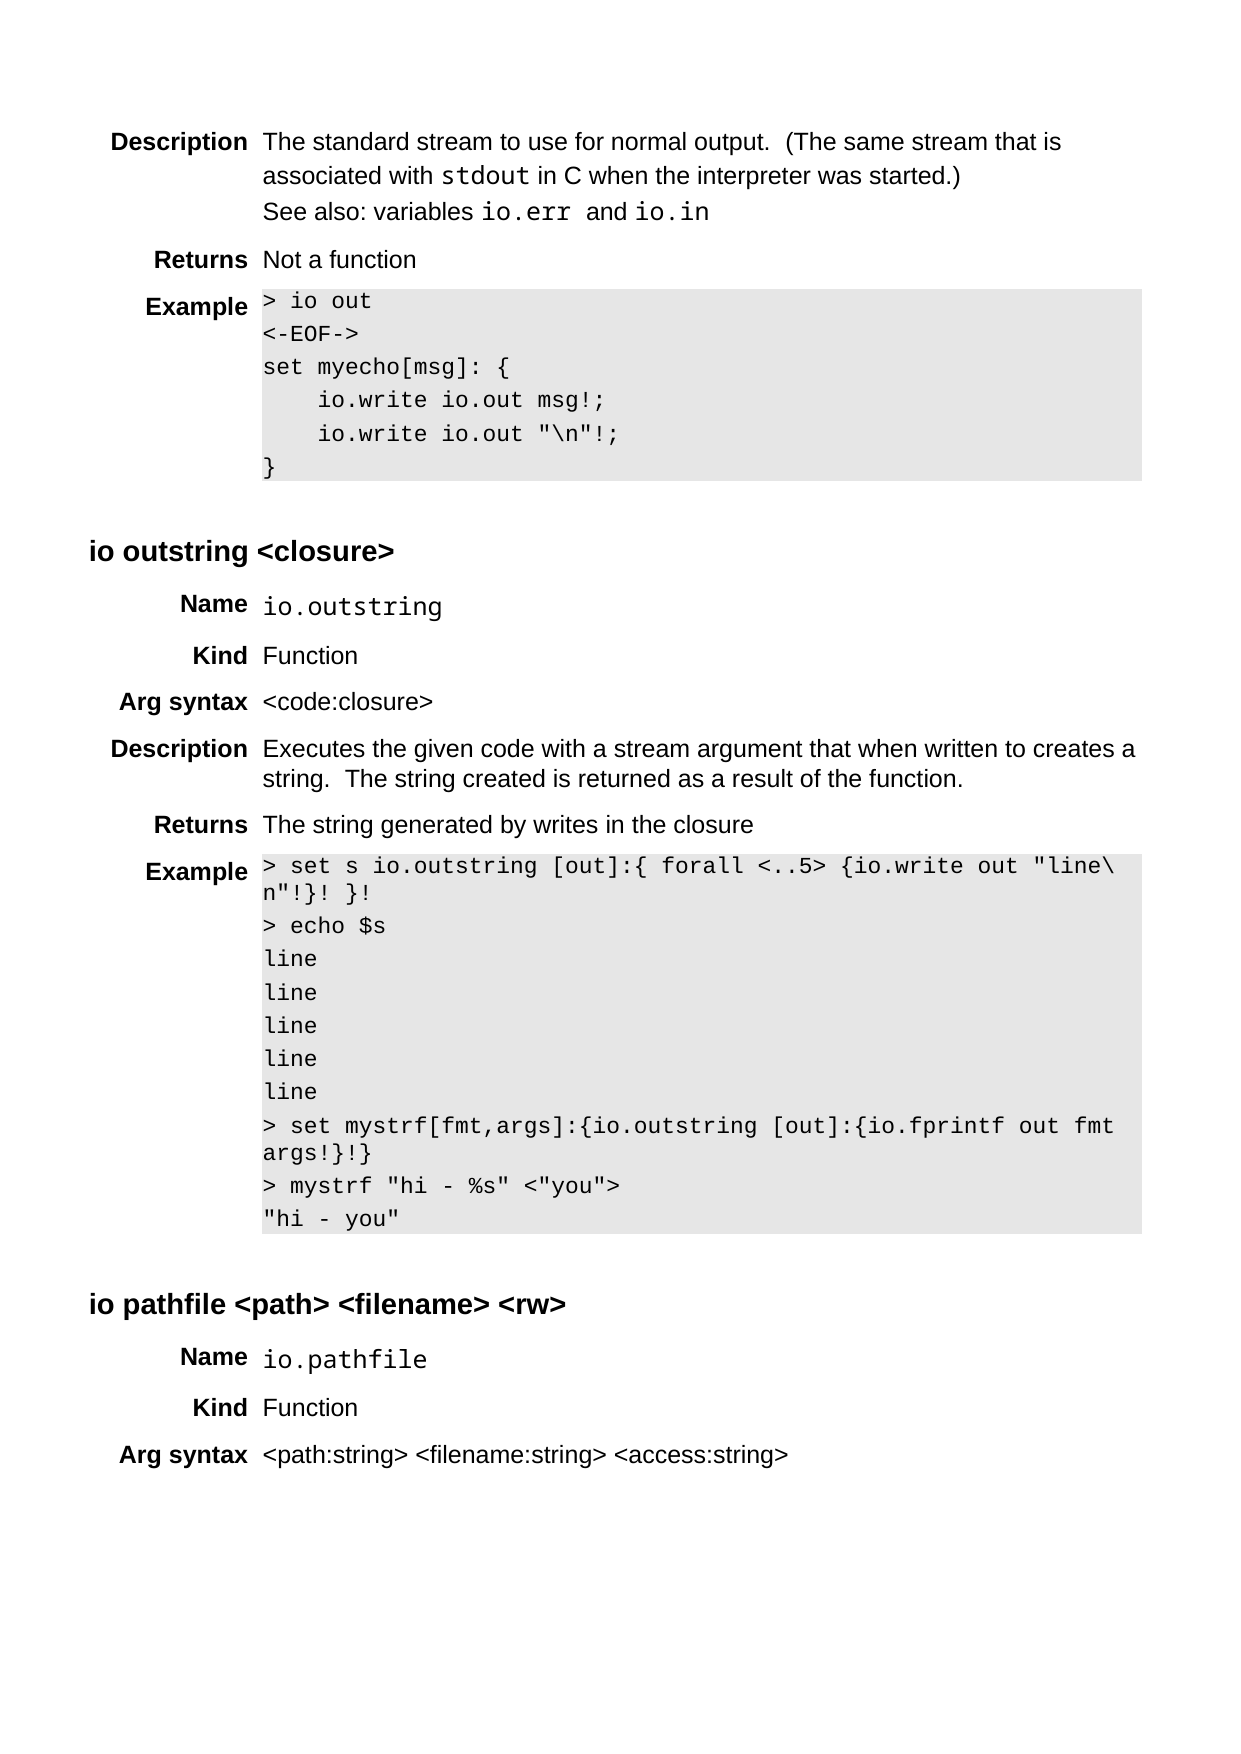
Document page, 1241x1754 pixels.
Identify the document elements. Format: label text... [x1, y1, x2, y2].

table_cell The string generated by writes in the closure [260, 802, 1145, 848]
table_cell Example [89, 283, 259, 487]
table_cell Description [89, 725, 259, 802]
table_cell The standard stream to use for normal output. (The same stream that is associated with stdout in C when the interpreter was started.) See also: variables io.err and io.in [260, 118, 1145, 237]
subtitle io outstring <closure> [88, 534, 1145, 568]
table_header Name [89, 1333, 259, 1384]
table_cell > set s io.outstring [out]:{ forall <..5> {io.write out "line\n"!}! }! > echo $s line line line line line > set mystrf[fmt,args]:{io.outstring [out]:{io.fprintf out fmt args!}!} > mystrf "hi - %s" <"you"> "hi - you" [260, 848, 1145, 1239]
table_cell Function [260, 1385, 1145, 1431]
table_cell > io out <-EOF-> set myecho[msg]: { io.write io.out msg!; io.write io.out "\n"!; } [260, 283, 1145, 487]
table_cell Description [89, 118, 259, 237]
table_cell Kind [89, 632, 259, 678]
table_header io.outstring [260, 580, 1145, 632]
table_cell Returns [89, 802, 259, 848]
table_cell Returns [89, 237, 259, 283]
table_cell Arg syntax [89, 678, 259, 725]
table_cell <code:closure> [260, 678, 1145, 725]
table_cell Executes the given code with a stream argument that when written to creates a string. The string created is returned as a result of the function. [260, 725, 1145, 802]
subtitle io pathfile <path> <filename> <rw> [88, 1287, 1145, 1320]
table_cell <path:string> <filename:string> <access:string> [260, 1431, 1145, 1477]
table_cell Function [260, 632, 1145, 678]
table_cell Kind [89, 1385, 259, 1431]
table_cell Not a function [260, 237, 1145, 283]
table_header io.pathfile [260, 1333, 1145, 1384]
table_cell Example [89, 848, 259, 1239]
table_header Name [89, 580, 259, 632]
table_cell Arg syntax [89, 1431, 259, 1477]
